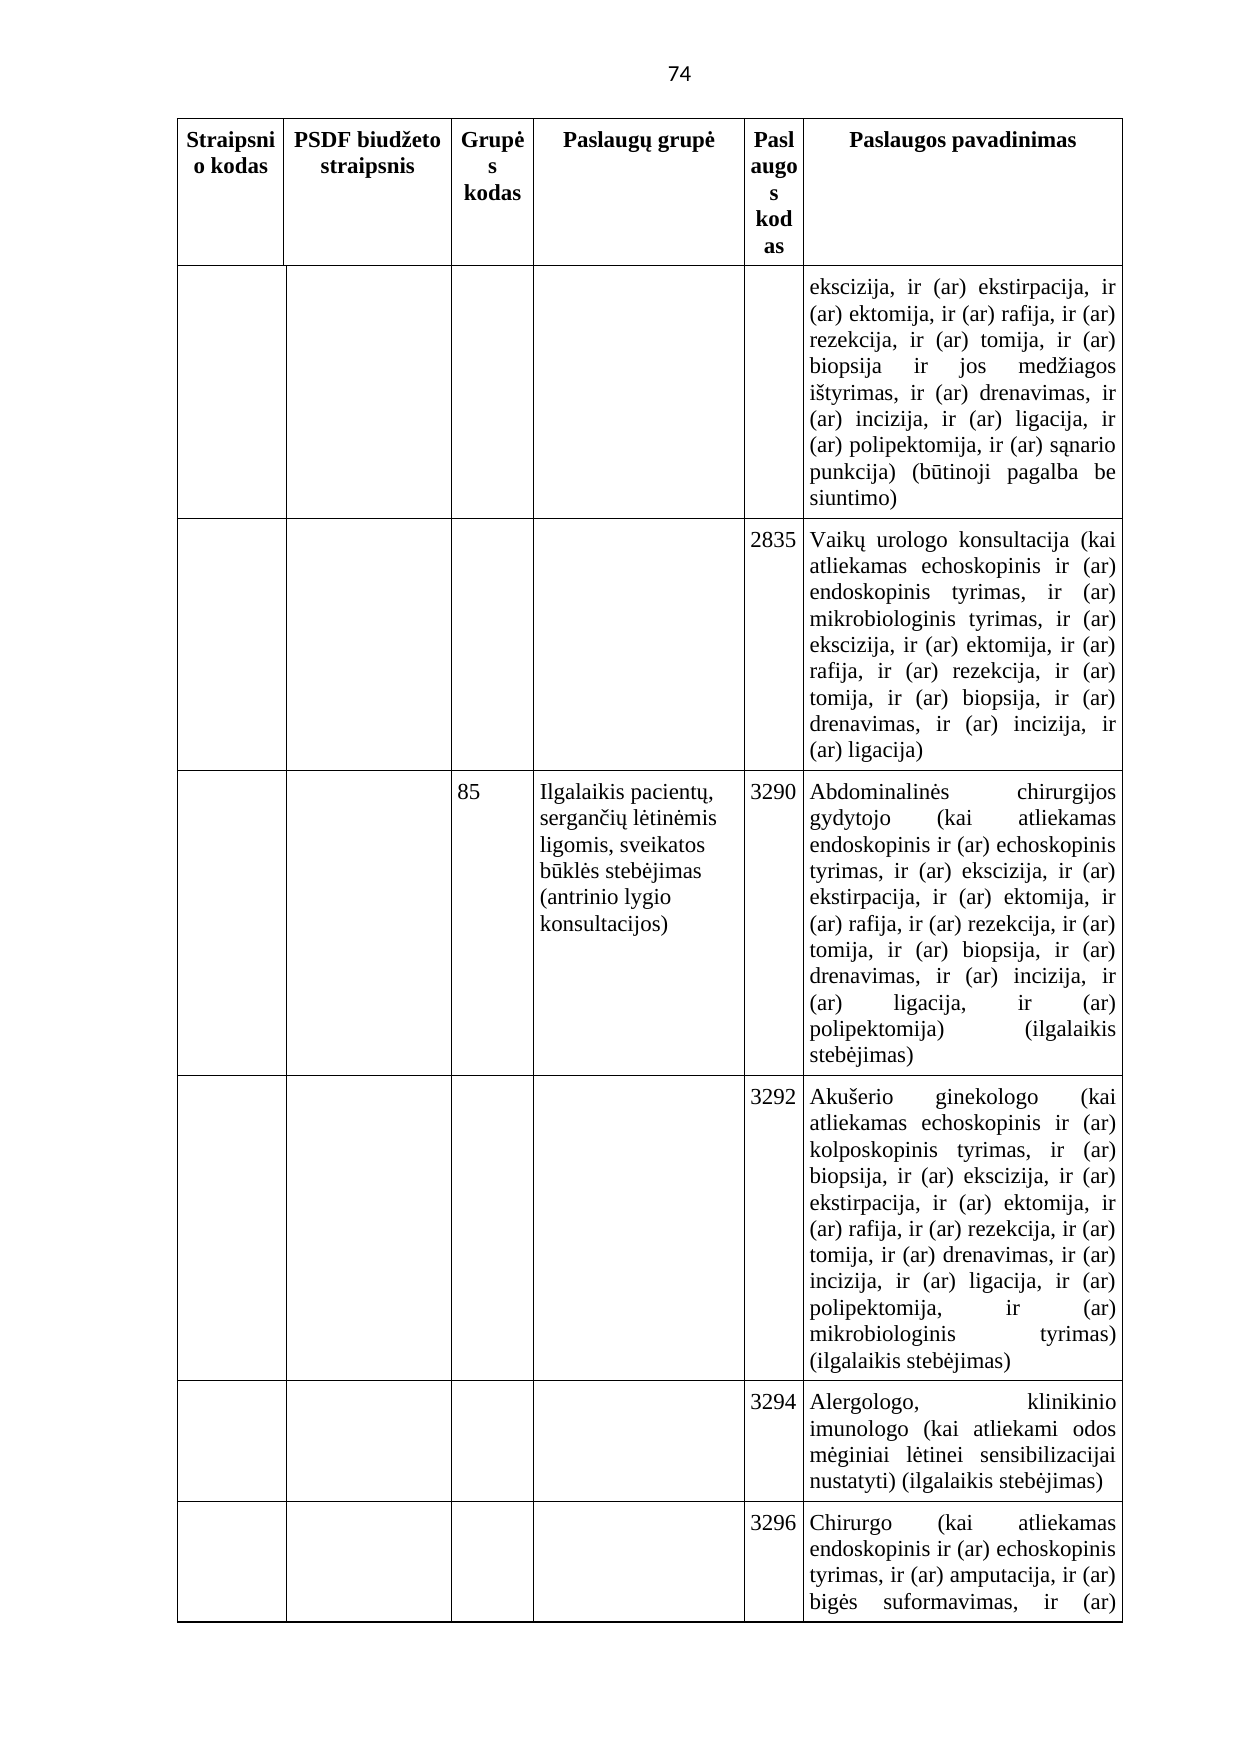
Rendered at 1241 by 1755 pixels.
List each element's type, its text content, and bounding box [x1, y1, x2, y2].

table_cell [534, 1381, 744, 1501]
table_cell Vaikų urologo konsultacija (kai atliekamas echoskopinis ir (ar) endoskopinis tyrimas, ir (ar) mikrobiologinis tyrimas, ir (ar) ekscizija, ir (ar) ektomija, ir (ar) rafija, ir (ar) rezekcija, ir (ar) tomija, ir (ar) biopsija, ir (ar) drenavimas, ir (ar) incizija, ir (ar) ligacija) [804, 519, 1122, 770]
table_header PSDF biudžeto straipsnis [284, 119, 451, 265]
table_cell [287, 771, 451, 1075]
table_cell [178, 266, 286, 517]
table_header Grupės kodas [452, 119, 533, 265]
table_cell 85 [452, 771, 533, 1075]
table_cell ekscizija, ir (ar) ekstirpacija, ir (ar) ektomija, ir (ar) rafija, ir (ar) rezekcija, ir (ar) tomija, ir (ar) biopsija ir jos medžiagos ištyrimas, ir (ar) drenavimas, ir (ar) incizija, ir (ar) ligacija, ir (ar) polipektomija, ir (ar) sąnario punkcija) (būtinoji pagalba be siuntimo) [804, 266, 1122, 517]
table_cell [287, 1381, 451, 1501]
table_cell [178, 1076, 286, 1380]
table_cell [534, 1502, 744, 1621]
table_cell Alergologo, klinikinio imunologo (kai atliekami odos mėginiai lėtinei sensibilizacijai nustatyti) (ilgalaikis stebėjimas) [804, 1381, 1122, 1501]
table_cell Akušerio ginekologo (kai atliekamas echoskopinis ir (ar) kolposkopinis tyrimas, ir (ar) biopsija, ir (ar) ekscizija, ir (ar) ekstirpacija, ir (ar) ektomija, ir (ar) rafija, ir (ar) rezekcija, ir (ar) tomija, ir (ar) drenavimas, ir (ar) incizija, ir (ar) ligacija, ir (ar) polipektomija, ir (ar) mikrobiologinis tyrimas) (ilgalaikis stebėjimas) [804, 1076, 1122, 1380]
table_cell [452, 1076, 533, 1380]
table_cell [534, 266, 744, 517]
table_cell [534, 1076, 744, 1380]
table_cell 3292 [745, 1076, 803, 1380]
table_cell [178, 771, 286, 1075]
table_cell Abdominalinės chirurgijos gydytojo (kai atliekamas endoskopinis ir (ar) echoskopinis tyrimas, ir (ar) ekscizija, ir (ar) ekstirpacija, ir (ar) ektomija, ir (ar) rafija, ir (ar) rezekcija, ir (ar) tomija, ir (ar) biopsija, ir (ar) drenavimas, ir (ar) incizija, ir (ar) ligacija, ir (ar) polipektomija) (ilgalaikis stebėjimas) [804, 771, 1122, 1075]
table_cell [452, 519, 533, 770]
table_cell [452, 1502, 533, 1621]
table_cell [287, 519, 451, 770]
table_cell [287, 266, 451, 517]
table_cell [745, 266, 803, 517]
table_cell 2835 [745, 519, 803, 770]
table_cell [452, 266, 533, 517]
table_cell [452, 1381, 533, 1501]
table_header Straipsnio kodas [178, 119, 283, 265]
table_header Paslaugos kodas [745, 119, 803, 265]
table_cell [287, 1502, 451, 1621]
table_cell [178, 519, 286, 770]
table_cell 3294 [745, 1381, 803, 1501]
table_cell [534, 519, 744, 770]
table_cell [178, 1502, 286, 1621]
table_cell Chirurgo (kai atliekamas endoskopinis ir (ar) echoskopinis tyrimas, ir (ar) amputacija, ir (ar) bigės suformavimas, ir (ar) [804, 1502, 1122, 1621]
table_cell Ilgalaikis pacientų, sergančių lėtinėmis ligomis, sveikatos būklės stebėjimas (antrinio lygio konsultacijos) [534, 771, 744, 1075]
table_header Paslaugų grupė [534, 119, 744, 265]
table_cell [178, 1381, 286, 1501]
table_cell [287, 1076, 451, 1380]
table_header Paslaugos pavadinimas [804, 119, 1122, 265]
table_cell 3296 [745, 1502, 803, 1621]
table_cell 3290 [745, 771, 803, 1075]
